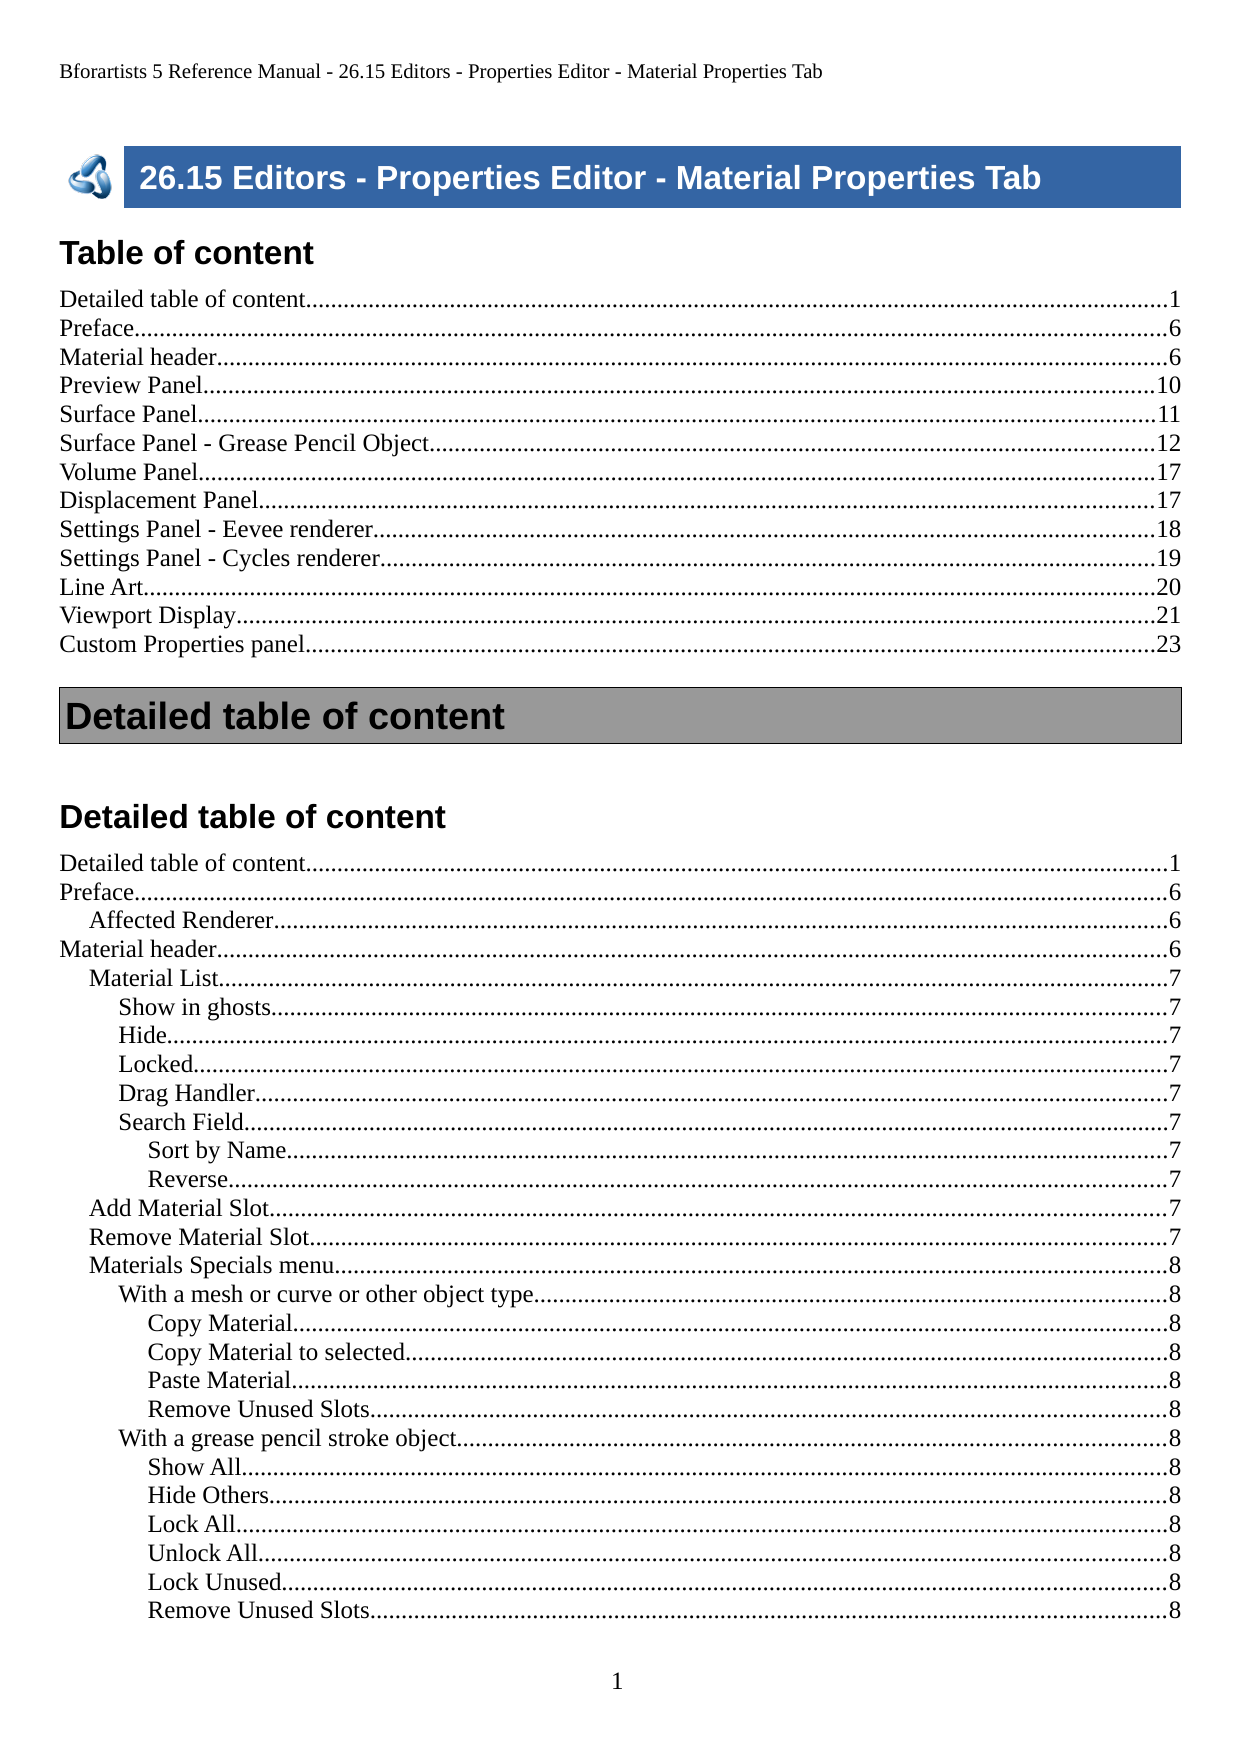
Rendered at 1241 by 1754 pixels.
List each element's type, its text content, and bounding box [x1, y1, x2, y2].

text Volume Panel 17 [59, 457, 1181, 486]
subtitle Detailed table of content [59, 797, 1181, 836]
text Material header 6 [59, 934, 1181, 963]
text Unlock All 8 [147, 1538, 1181, 1567]
text Line Art 20 [59, 572, 1181, 601]
text Affected Renderer 6 [88, 906, 1181, 934]
text Remove Unused Slots 8 [147, 1394, 1181, 1423]
text Settings Panel - Eevee renderer 18 [59, 514, 1181, 543]
text Lock All 8 [147, 1509, 1181, 1538]
table_header 26.15 Editors - Properties Editor - Material Properties Tab [124, 146, 1181, 208]
text Copy Material to selected 8 [147, 1337, 1181, 1366]
text Preface 6 [59, 877, 1181, 906]
text Surface Panel - Grease Pencil Object 12 [59, 428, 1181, 457]
text Preface 6 [59, 313, 1181, 342]
table_header Detailed table of content [60, 688, 1181, 743]
text Drag Handler 7 [118, 1078, 1181, 1107]
text Reverse 7 [147, 1164, 1181, 1193]
text Detailed table of content 1 [59, 848, 1181, 877]
table_header [59, 146, 124, 208]
text Locked 7 [118, 1049, 1181, 1078]
text With a mesh or curve or other object type 8 [118, 1279, 1181, 1308]
text Displacement Panel 17 [59, 486, 1181, 514]
text Show in ghosts 7 [118, 992, 1181, 1021]
picture [65, 152, 114, 202]
text Lock Unused 8 [147, 1567, 1181, 1596]
text Materials Specials menu 8 [88, 1251, 1181, 1279]
text Show All 8 [147, 1452, 1181, 1481]
text Hide 7 [118, 1021, 1181, 1049]
text Viewport Display 21 [59, 601, 1181, 629]
text Paste Material 8 [147, 1366, 1181, 1394]
text Surface Panel 11 [59, 399, 1181, 428]
text Material header 6 [59, 342, 1181, 371]
text With a grease pencil stroke object 8 [118, 1423, 1181, 1452]
subtitle Table of content [59, 233, 1181, 272]
text Hide Others 8 [147, 1481, 1181, 1509]
text Detailed table of content 1 [59, 284, 1181, 313]
text Custom Properties panel 23 [59, 629, 1181, 658]
text Material List 7 [88, 963, 1181, 992]
text Remove Unused Slots 8 [147, 1596, 1181, 1624]
text Preview Panel 10 [59, 371, 1181, 399]
text Add Material Slot 7 [88, 1193, 1181, 1222]
text Settings Panel - Cycles renderer 19 [59, 543, 1181, 572]
text Copy Material 8 [147, 1308, 1181, 1337]
text Remove Material Slot 7 [88, 1222, 1181, 1251]
text Search Field 7 [118, 1107, 1181, 1136]
text Sort by Name 7 [147, 1136, 1181, 1164]
